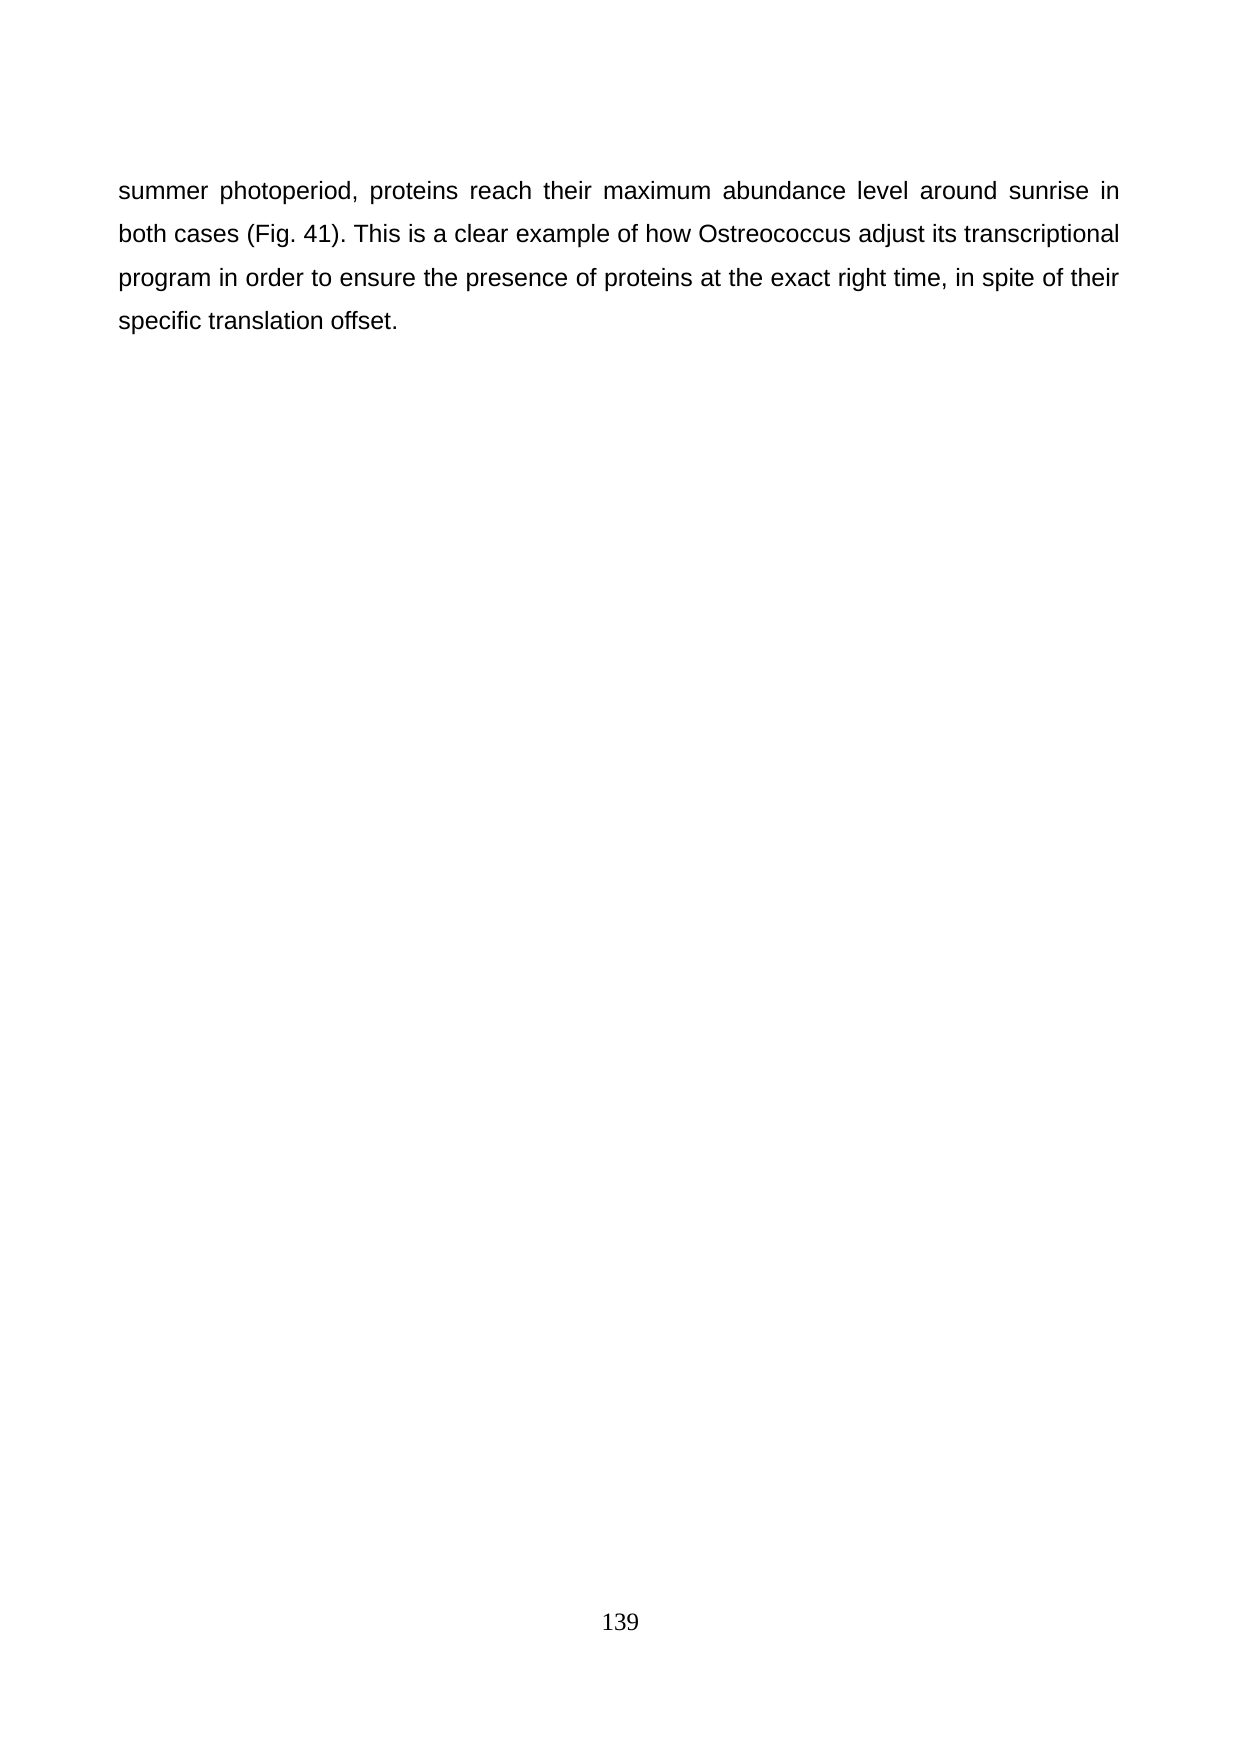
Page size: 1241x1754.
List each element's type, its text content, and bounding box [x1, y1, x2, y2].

text summer photoperiod, proteins reach their maximum abundance level around sunrise in both cases (Fig. 41). This is a clear example of how Ostreococcus adjust its transcriptional program in order to ensure the presence of proteins at the exact right time, in spite of their specific translation offset. [118, 176, 1122, 334]
